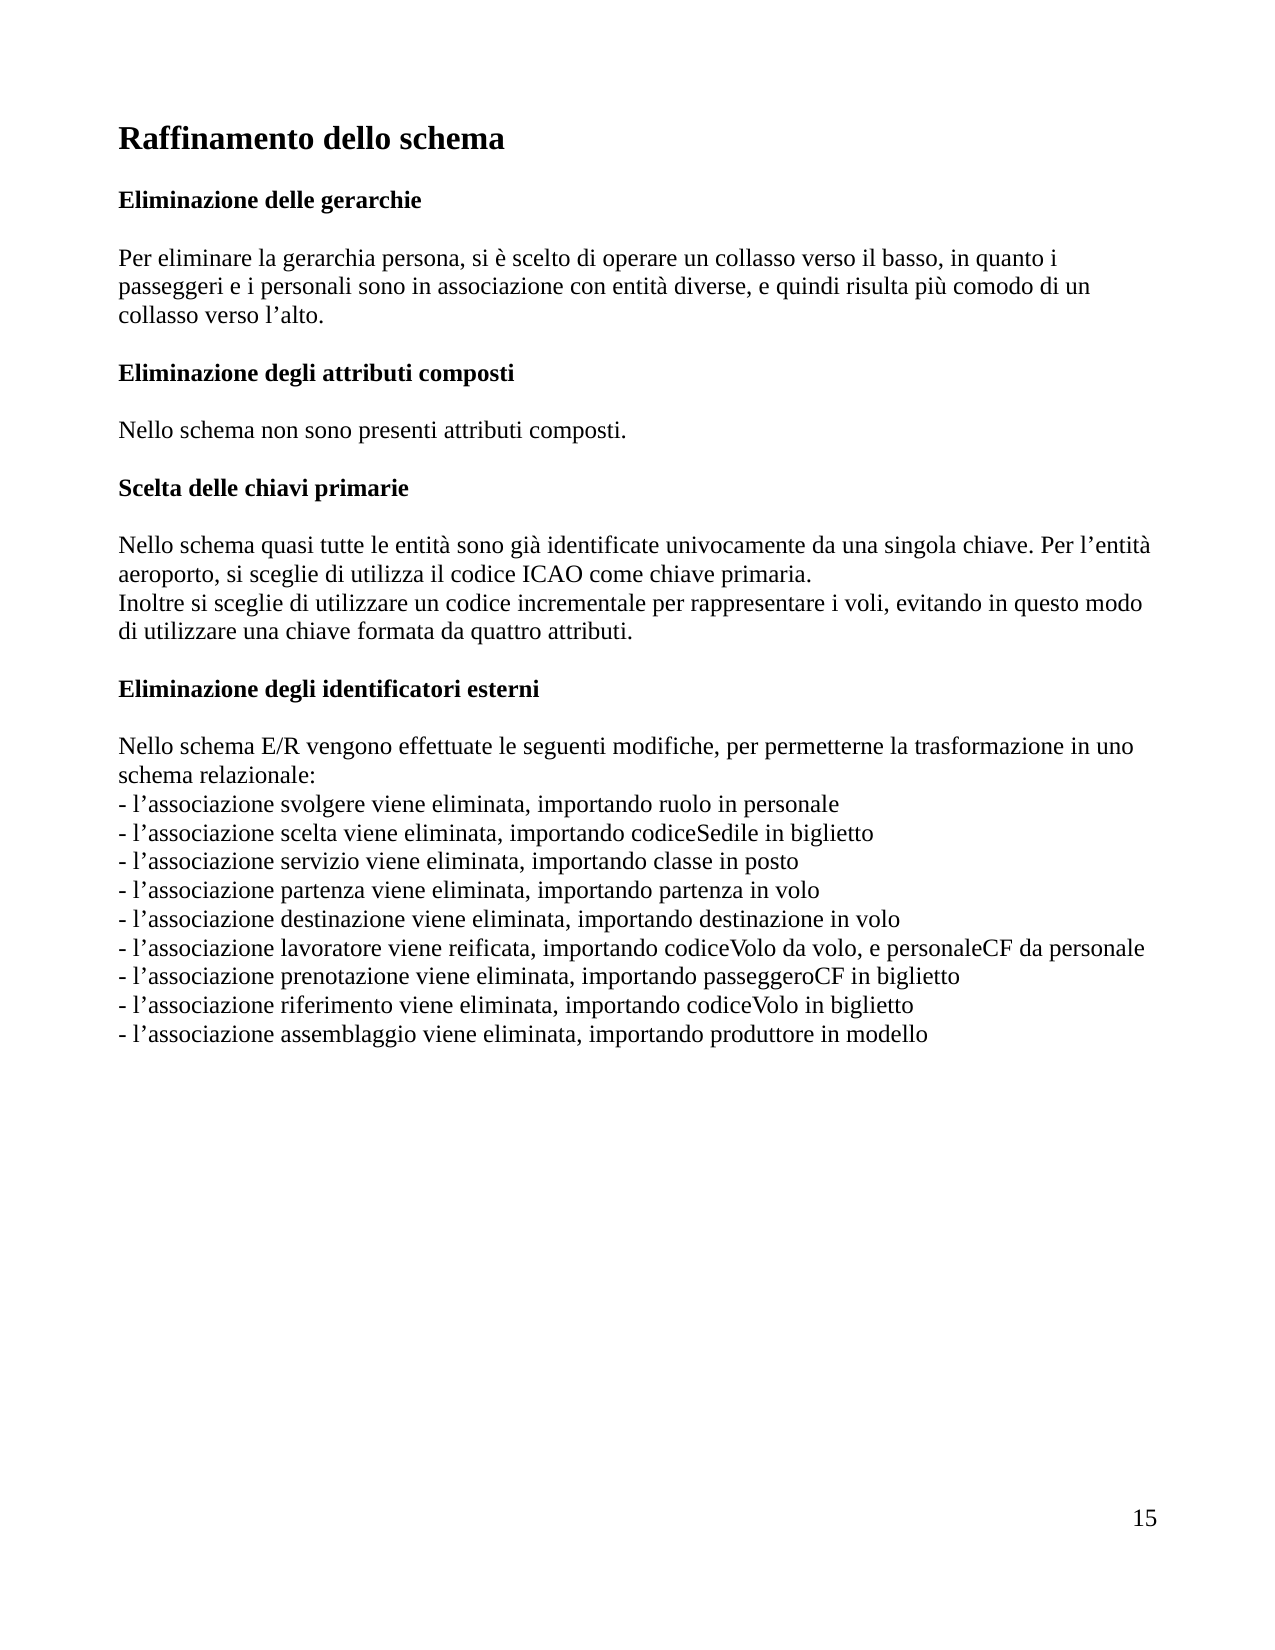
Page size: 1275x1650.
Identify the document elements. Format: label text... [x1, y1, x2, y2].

text - l’associazione riferimento viene eliminata, importando codiceVolo in biglietto [118, 990, 1157, 1019]
text - l’associazione destinazione viene eliminata, importando destinazione in volo [118, 904, 1157, 933]
text Eliminazione degli attributi composti [118, 358, 1157, 386]
text Nello schema non sono presenti attributi composti. [118, 415, 1157, 444]
text Nello schema quasi tutte le entità sono già identificate univocamente da una singola chiave. Per l’entità aeroporto, si sceglie di utilizza il codice ICAO come chiave primaria. [118, 530, 1157, 588]
text Eliminazione degli identificatori esterni [118, 674, 1157, 703]
text - l’associazione servizio viene eliminata, importando classe in posto [118, 846, 1157, 875]
text - l’associazione assemblaggio viene eliminata, importando produttore in modello [118, 1019, 1157, 1048]
text Raffinamento dello schema [118, 118, 1157, 156]
text Eliminazione delle gerarchie [118, 185, 1157, 214]
text Per eliminare la gerarchia persona, si è scelto di operare un collasso verso il basso, in quanto i passeggeri e i personali sono in associazione con entità diverse, e quindi risulta più comodo di un collasso verso l’alto. [118, 243, 1157, 329]
text Inoltre si sceglie di utilizzare un codice incrementale per rappresentare i voli, evitando in questo modo di utilizzare una chiave formata da quattro attributi. [118, 588, 1157, 645]
text - l’associazione scelta viene eliminata, importando codiceSedile in biglietto [118, 818, 1157, 846]
text - l’associazione partenza viene eliminata, importando partenza in volo [118, 875, 1157, 904]
text Nello schema E/R vengono effettuate le seguenti modifiche, per permetterne la trasformazione in uno schema relazionale: [118, 731, 1157, 789]
text - l’associazione prenotazione viene eliminata, importando passeggeroCF in biglietto [118, 961, 1157, 990]
text - l’associazione lavoratore viene reificata, importando codiceVolo da volo, e personaleCF da personale [118, 933, 1157, 961]
text Scelta delle chiavi primarie [118, 473, 1157, 501]
text - l’associazione svolgere viene eliminata, importando ruolo in personale [118, 789, 1157, 818]
